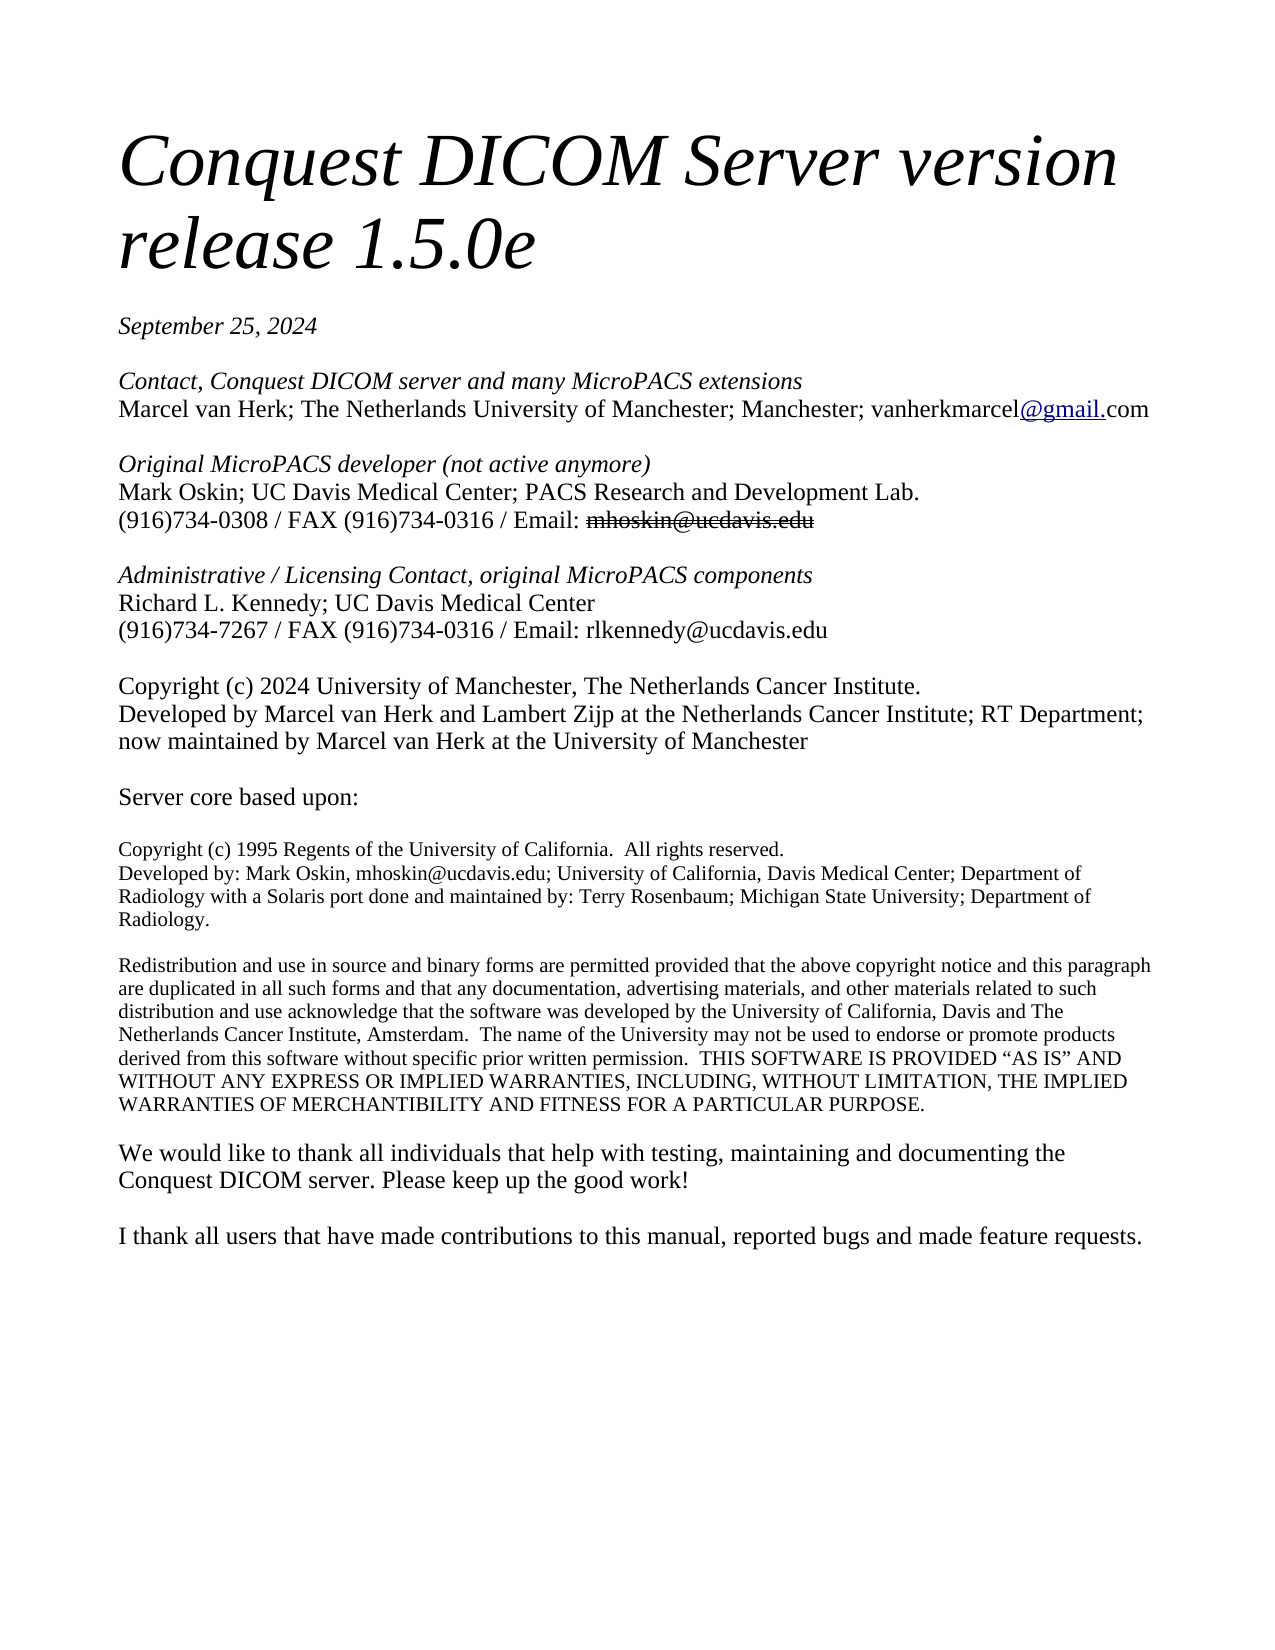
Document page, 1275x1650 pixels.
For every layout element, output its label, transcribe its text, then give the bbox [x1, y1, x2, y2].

text Marcel van Herk; The Netherlands University of Manchester; Manchester; vanherkmarcel@gmail.com [118, 395, 1157, 423]
text Server core based upon: [118, 783, 1157, 811]
text Original MicroPACS developer (not active anymore) [118, 450, 1157, 478]
text Contact, Conquest DICOM server and many MicroPACS extensions [118, 367, 1157, 395]
text Developed by Marcel van Herk and Lambert Zijp at the Netherlands Cancer Institute; RT Department; now maintained by Marcel van Herk at the University of Manchester [118, 700, 1157, 755]
text Copyright (c) 1995 Regents of the University of California. All rights reserved. [118, 838, 1157, 861]
text Redistribution and use in source and binary forms are permitted provided that the above copyright notice and this paragraph are duplicated in all such forms and that any documentation, advertising materials, and other materials related to such distribution and use acknowledge that the software was developed by the University of California, Davis and The Netherlands Cancer Institute, Amsterdam. The name of the University may not be used to endorse or promote products derived from this software without specific prior written permission. THIS SOFTWARE IS PROVIDED “AS IS” AND WITHOUT ANY EXPRESS OR IMPLIED WARRANTIES, INCLUDING, WITHOUT LIMITATION, THE IMPLIED WARRANTIES OF MERCHANTIBILITY AND FITNESS FOR A PARTICULAR PURPOSE. [118, 954, 1157, 1116]
text Developed by: Mark Oskin, mhoskin@ucdavis.edu; University of California, Davis Medical Center; Department of Radiology with a Solaris port done and maintained by: Terry Rosenbaum; Michigan State University; Department of Radiology. [118, 861, 1157, 931]
text (916)734-7267 / FAX (916)734-0316 / Email: rlkennedy@ucdavis.edu [118, 617, 1157, 644]
text Richard L. Kennedy; UC Davis Medical Center [118, 589, 1157, 617]
text I thank all users that have made contributions to this manual, reported bugs and made feature requests. [118, 1222, 1157, 1250]
text (916)734-0308 / FAX (916)734-0316 / Email: mhoskin@ucdavis.edu [118, 506, 1157, 533]
text September 25, 2024 [118, 312, 1157, 339]
text Conquest DICOM Server version release 1.5.0e [118, 118, 1157, 284]
text Mark Oskin; UC Davis Medical Center; PACS Research and Development Lab. [118, 478, 1157, 506]
text We would like to thank all individuals that help with testing, maintaining and documenting the Conquest DICOM server. Please keep up the good work! [118, 1139, 1157, 1194]
text Administrative / Licensing Contact, original MicroPACS components [118, 561, 1157, 589]
text Copyright (c) 2024 University of Manchester, The Netherlands Cancer Institute. [118, 672, 1157, 700]
